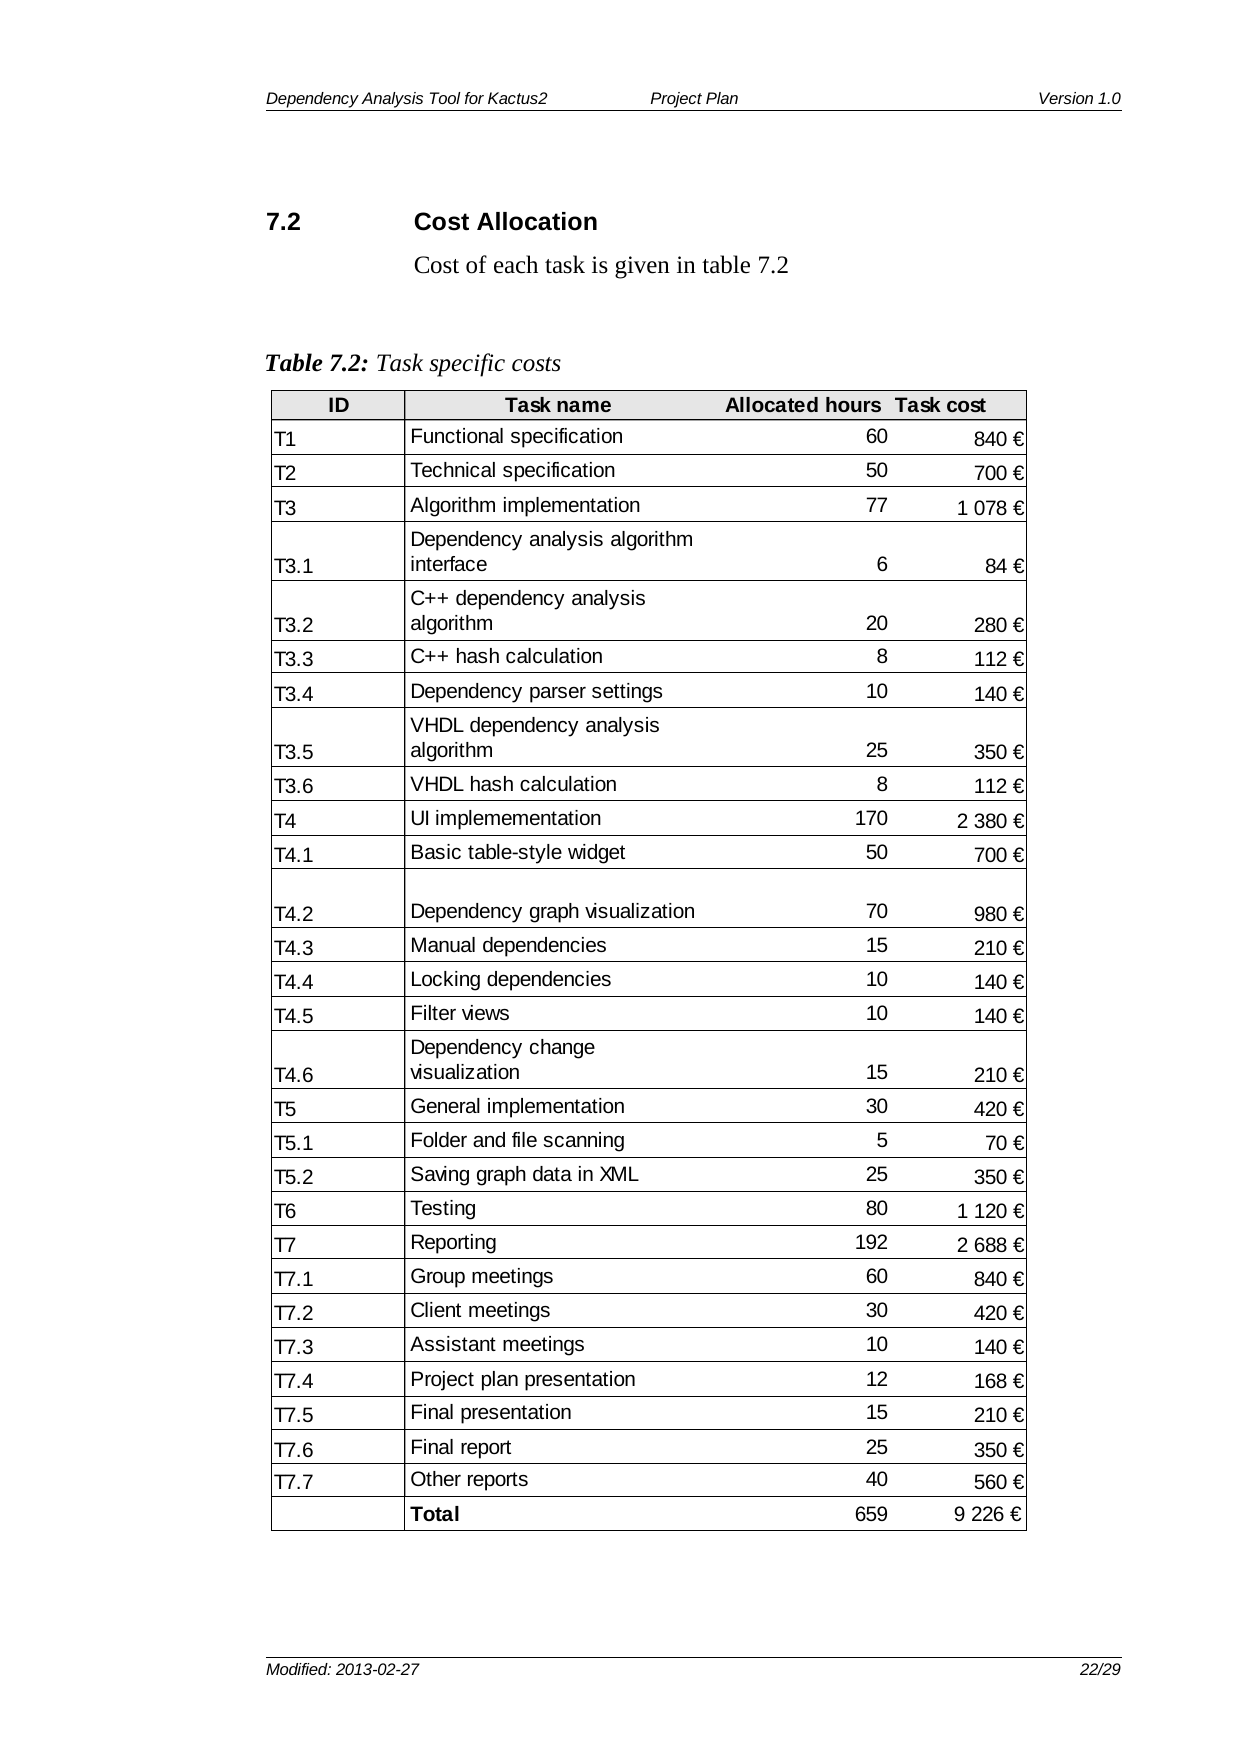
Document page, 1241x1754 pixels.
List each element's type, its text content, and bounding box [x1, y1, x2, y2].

text Table 7.2: Task specific costs [264, 347, 1017, 377]
subtitle Cost Allocation [266, 207, 1122, 236]
text Cost of each task is given in table 7.2 [413, 250, 1122, 279]
